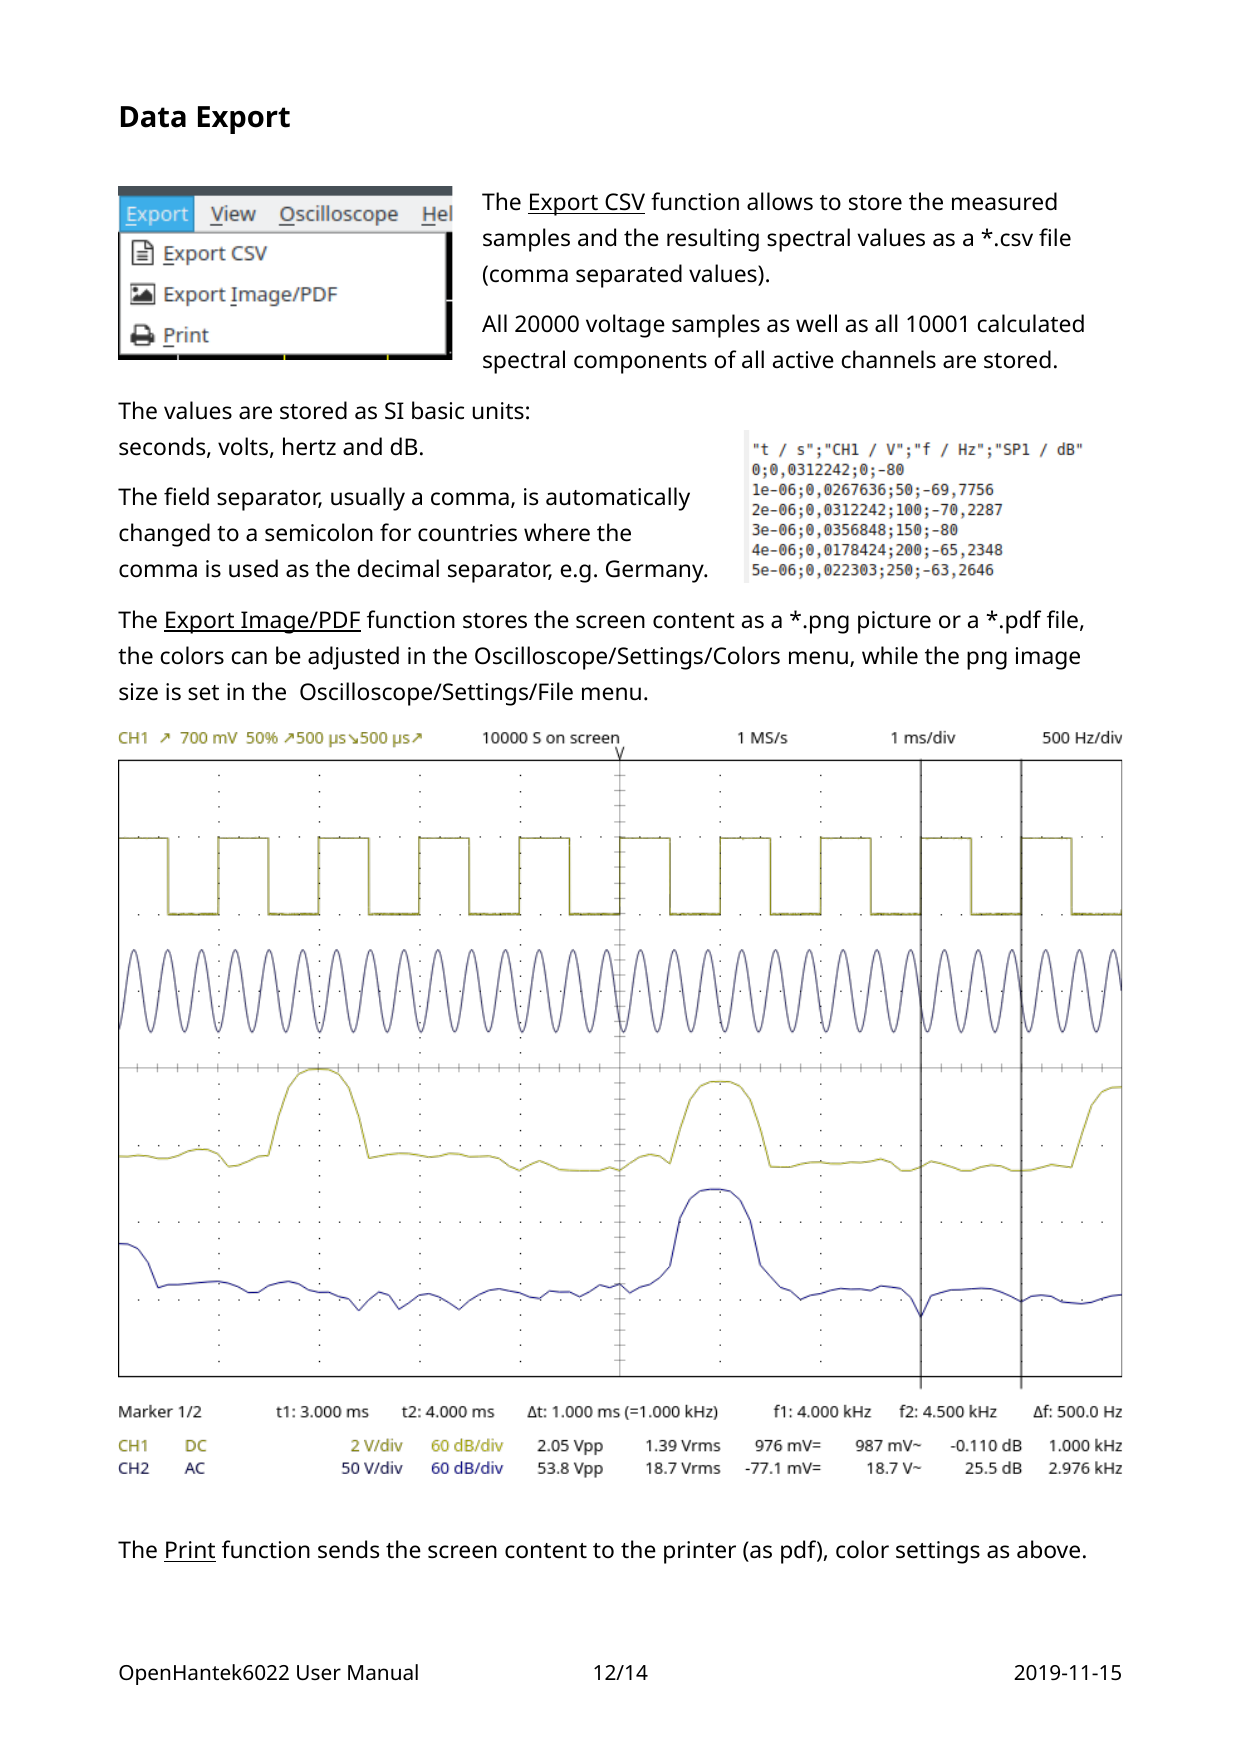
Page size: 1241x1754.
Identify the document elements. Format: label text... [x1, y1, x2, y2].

text The field separator, usually a comma, is automatically changed to a semicolon for countries where the comma is used as the decimal separator, e.g. Germany. [118, 481, 1122, 584]
picture [118, 726, 1123, 1479]
picture [743, 430, 1094, 583]
text The Export Image/PDF function stores the screen content as a *.png picture or a *.pdf file, the colors can be adjusted in the Oscilloscope/Settings/Colors menu, while the png image size is set in the Oscilloscope/Settings/File menu. [118, 604, 1122, 707]
text The values are stored as SI basic units: seconds, volts, hertz and dB. [118, 395, 1122, 462]
text The Export CSV function allows to store the measured samples and the resulting spectral values as a *.csv file (comma separated values). [453, 186, 1122, 289]
subtitle Data Export [118, 96, 1122, 136]
text All 20000 voltage samples as well as all 10001 calculated spectral components of all active channels are stored. [118, 308, 1122, 376]
text The Print function sends the screen content to the printer (as pdf), color settings as above. [118, 1534, 1122, 1566]
picture [118, 186, 453, 360]
